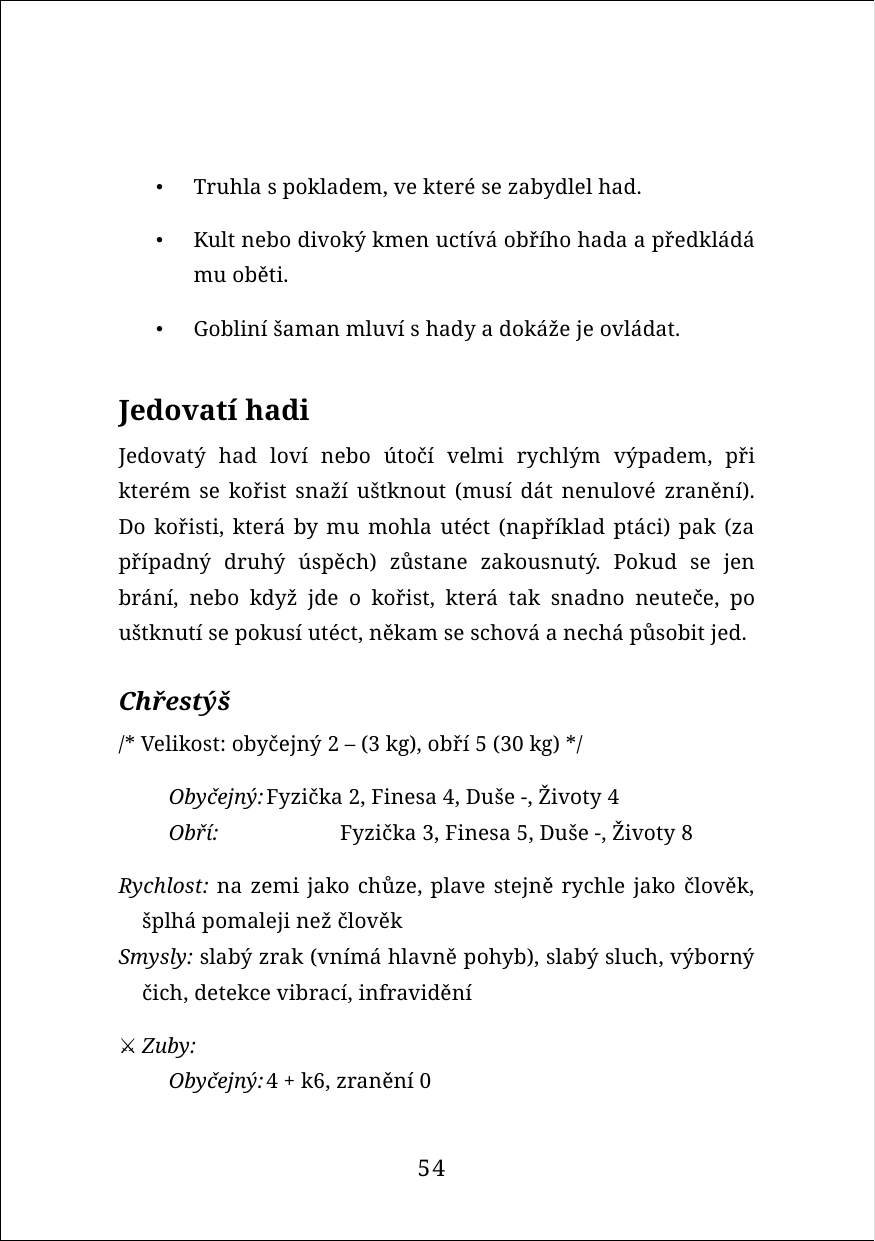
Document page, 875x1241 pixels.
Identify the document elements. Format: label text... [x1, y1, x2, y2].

text Smysly: slabý zrak (vnímá hlavně pohyb), slabý sluch, výborný čich, detekce vibrací, infravidění [118, 942, 756, 1006]
subtitle Chřestýš [118, 683, 756, 717]
subtitle Jedovatí hadi [118, 391, 756, 429]
text Rychlost: na zemi jako chůze, plave stejně rychle jako člověk, šplhá pomaleji než člověk [118, 871, 756, 935]
list Truhla s pokladem, ve které se zabydlel had. [156, 172, 756, 200]
text Obyčejný: Fyzička 2, Finesa 4, Duše -, Životy 4 [168, 782, 756, 811]
text /* Velikost: obyčejný 2 – (3 kg), obří 5 (30 kg) */ [118, 729, 756, 758]
text Obří: Fyzička 3, Finesa 5, Duše -, Životy 8 [168, 818, 756, 846]
list Gobliní šaman mluví s hady a dokáže je ovládat. [156, 314, 756, 342]
list Kult nebo divoký kmen uctívá obřího hada a předkládá mu oběti. [156, 225, 756, 289]
text Obyčejný: 4 + k6, zranění 0 [168, 1066, 756, 1095]
text ⚔ Zuby: [118, 1031, 756, 1059]
text Jedovatý had loví nebo útočí velmi rychlým výpadem, při kterém se kořist snaží uštknout (musí dát nenulové zranění). Do kořisti, která by mu mohla utéct (například ptáci) pak (za případný druhý úspěch) zůstane zakousnutý. Pokud se jen brání, nebo když jde o kořist, která tak snadno neuteče, po uštknutí se pokusí utéct, někam se schová a nechá působit jed. [118, 441, 756, 647]
